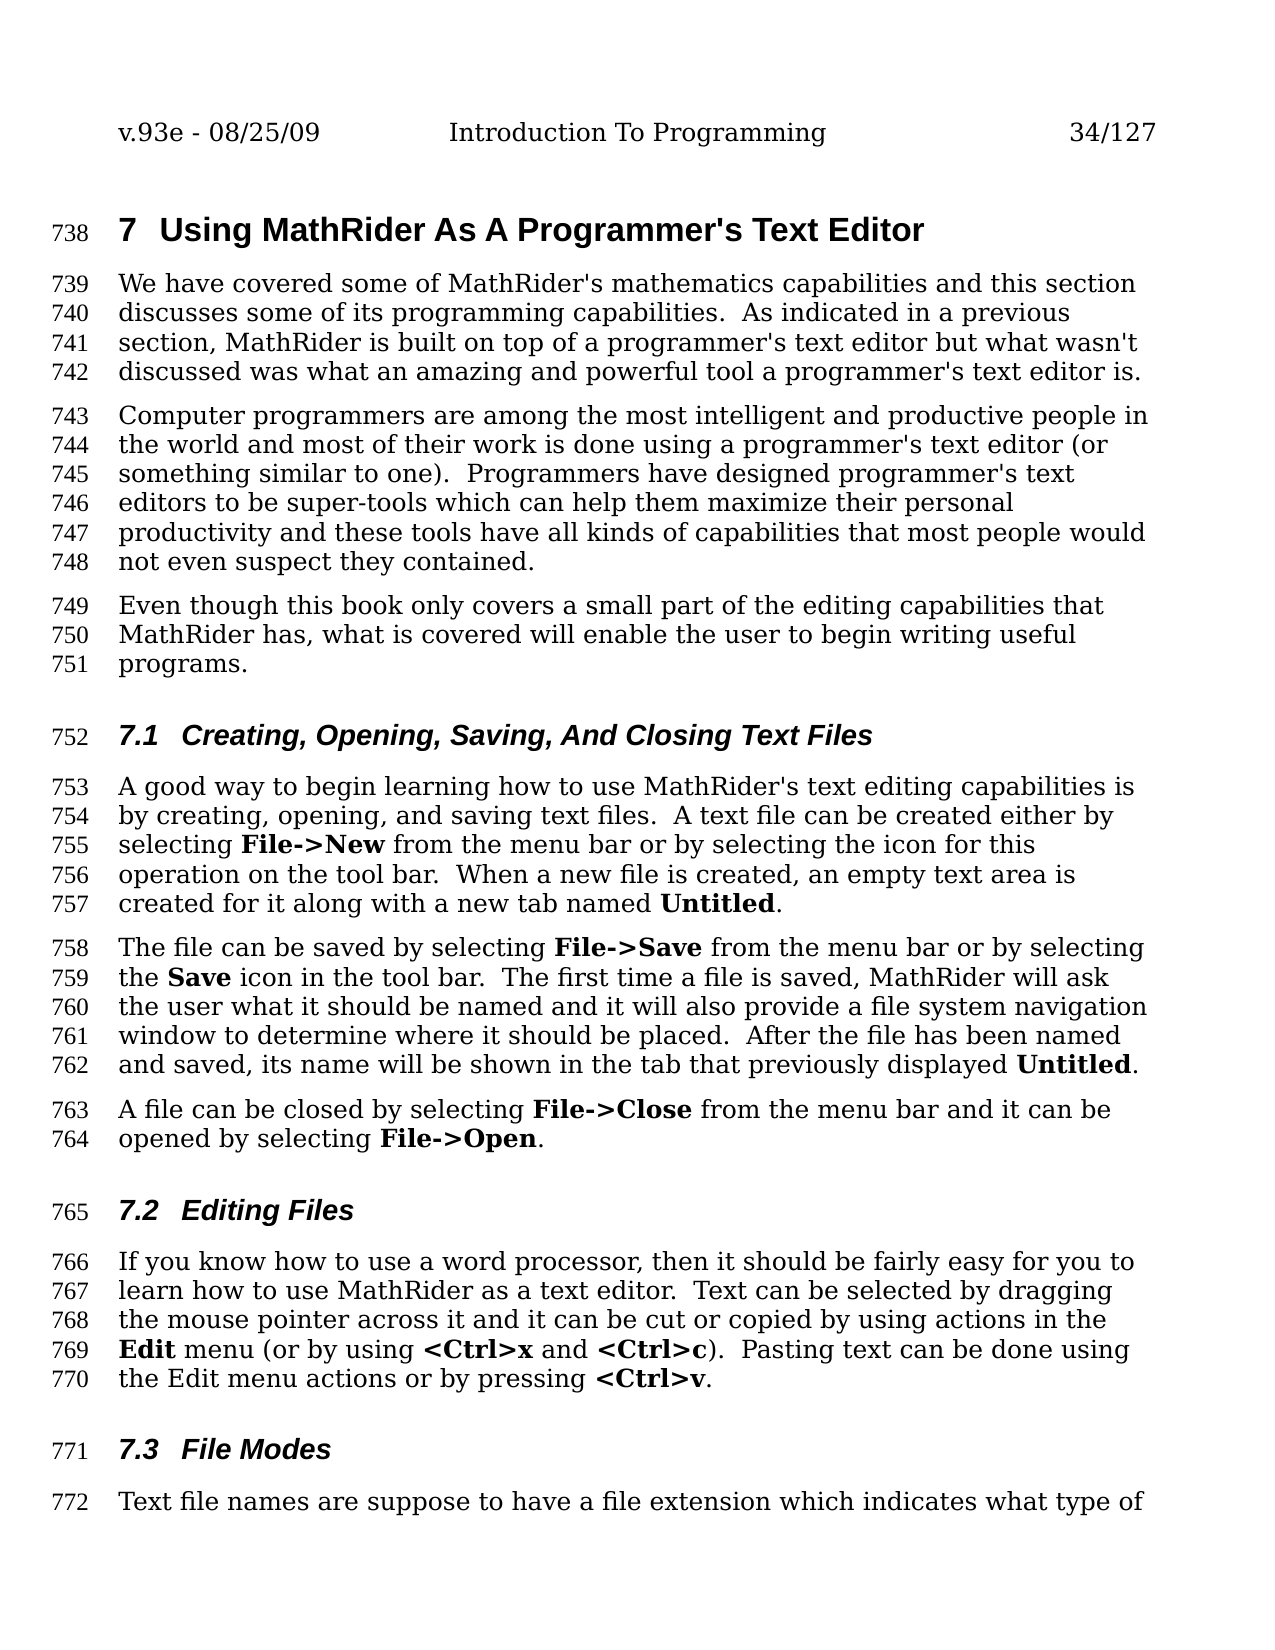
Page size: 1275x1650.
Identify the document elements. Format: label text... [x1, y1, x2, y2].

text We have covered some of MathRider's mathematics capabilities and this section discusses some of its programming capabilities. As indicated in a previous section, MathRider is built on top of a programmer's text editor but what wasn't discussed was what an amazing and powerful tool a programmer's text editor is. [118, 269, 1157, 386]
text The file can be saved by selecting File->Save from the menu bar or by selecting the Save icon in the tool bar. The first time a file is saved, MathRider will ask the user what it should be named and it will also provide a file system navigation window to determine where it should be placed. After the file has been named and saved, its name will be shown in the tab that previously displayed Untitled. [118, 933, 1157, 1080]
text A file can be closed by selecting File->Close from the menu bar and it can be opened by selecting File->Open. [118, 1095, 1157, 1153]
text A good way to begin learning how to use MathRider's text editing capabilities is by creating, opening, and saving text files. A text file can be created either by selecting File->New from the menu bar or by selecting the icon for this operation on the tool bar. When a new file is created, an empty text area is created for it along with a new tab named Untitled. [118, 772, 1157, 918]
subtitle Using MathRider As A Programmer's Text Editor [118, 210, 1157, 248]
text Computer programmers are among the most intelligent and productive people in the world and most of their work is done using a programmer's text editor (or something similar to one). Programmers have designed programmer's text editors to be super-tools which can help them maximize their personal productivity and these tools have all kinds of capabilities that most people would not even suspect they contained. [118, 401, 1157, 576]
text Text file names are suppose to have a file extension which indicates what type of [118, 1487, 1157, 1516]
subtitle Editing Files [118, 1193, 1157, 1226]
text Even though this book only covers a small part of the editing capabilities that MathRider has, what is covered will enable the user to begin writing useful programs. [118, 591, 1157, 678]
text If you know how to use a word processor, then it should be fairly easy for you to learn how to use MathRider as a text editor. Text can be selected by dragging the mouse pointer across it and it can be cut or copied by using actions in the Edit menu (or by using <Ctrl>x and <Ctrl>c). Pasting text can be done using the Edit menu actions or by pressing <Ctrl>v. [118, 1247, 1157, 1393]
subtitle Creating, Opening, Saving, And Closing Text Files [118, 718, 1157, 751]
subtitle File Modes [118, 1432, 1157, 1466]
